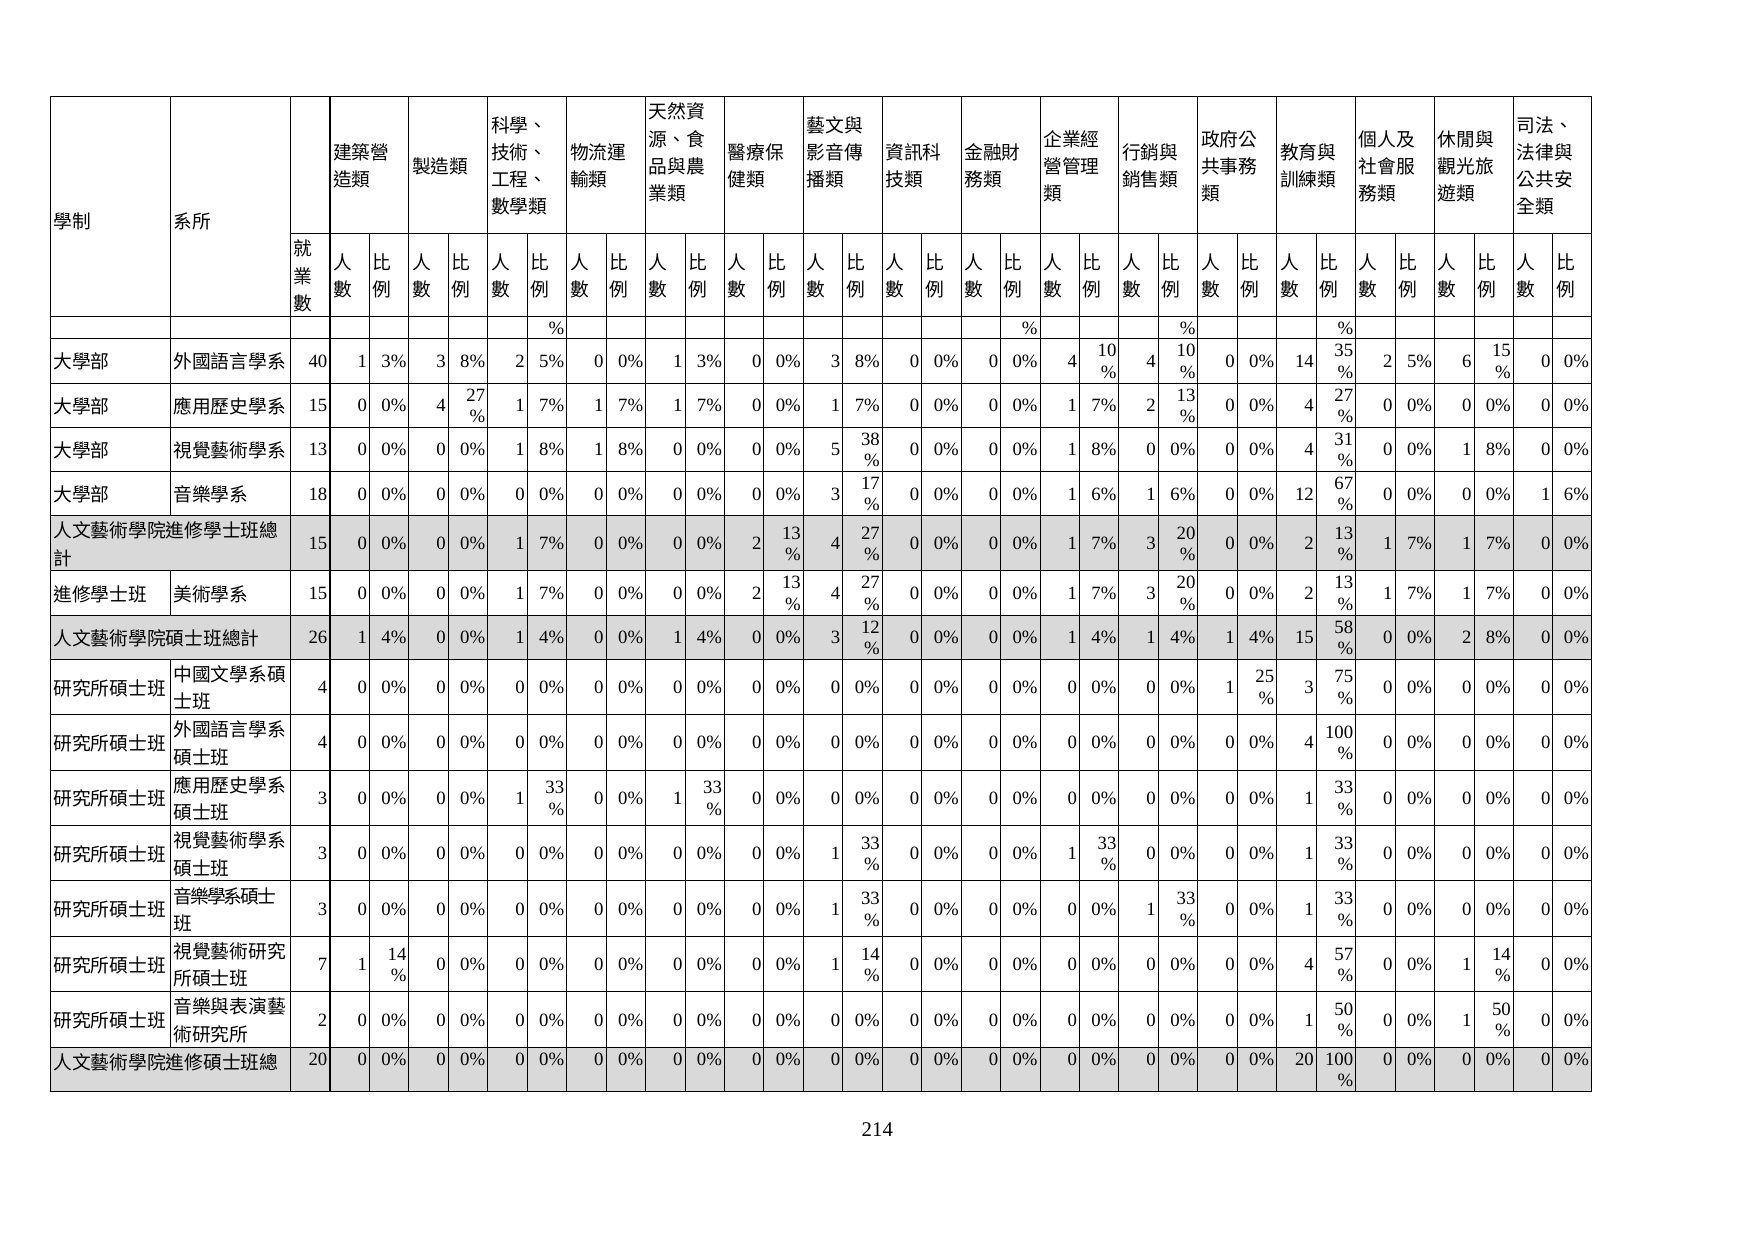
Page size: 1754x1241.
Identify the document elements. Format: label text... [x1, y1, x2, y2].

table_cell 0% [1001, 771, 1040, 825]
table_cell 7% [607, 384, 645, 427]
table_cell 0% [449, 472, 487, 515]
table_cell 0% [370, 771, 408, 825]
table_cell 0% [1475, 881, 1513, 936]
table_cell 27% [449, 384, 487, 427]
table_cell 0% [607, 992, 645, 1047]
table_cell 1 [488, 771, 527, 825]
table_cell 0% [1396, 428, 1434, 471]
table_cell 0 [488, 472, 527, 515]
table_cell 7% [1080, 516, 1118, 570]
table_cell 3 [1119, 571, 1158, 614]
table_cell 0 [1435, 881, 1474, 936]
table_cell 0 [567, 881, 606, 936]
table_cell 4 [1277, 715, 1316, 769]
table_cell 33% [843, 826, 882, 880]
table_header 天然資源、食品與農業類 [646, 97, 724, 233]
table_cell 0 [804, 660, 842, 714]
table_cell [922, 317, 961, 338]
table_cell 0 [646, 826, 685, 880]
table_cell 0 [962, 826, 1000, 880]
table_cell 0 [567, 937, 606, 991]
table_cell 0% [686, 660, 724, 714]
table_cell 研究所碩士班 [51, 715, 170, 769]
table_cell 應用歷史學系碩士班 [171, 771, 290, 825]
table_cell 0 [725, 339, 763, 382]
table_cell 0 [488, 1048, 527, 1091]
table_cell 1 [488, 616, 527, 659]
table_header 政府公共事務類 [1198, 97, 1276, 233]
table_cell 0% [686, 428, 724, 471]
table_cell 0 [409, 571, 448, 614]
table_cell 0% [1475, 660, 1513, 714]
table_cell 0 [1435, 472, 1474, 515]
table_cell 0 [1514, 826, 1552, 880]
table_cell 0 [331, 715, 369, 769]
table_cell 0% [370, 826, 408, 880]
table_cell 人數 [1514, 234, 1552, 316]
table_cell 14% [370, 937, 408, 991]
table_cell 0 [1041, 1048, 1079, 1091]
table_cell 1 [1356, 571, 1395, 614]
table_cell 4 [804, 516, 842, 570]
table_cell 0 [1198, 771, 1237, 825]
table_cell 0 [1356, 616, 1395, 659]
table_header 企業經營管理類 [1041, 97, 1118, 233]
table_cell 25% [1238, 660, 1276, 714]
table_cell 0% [1238, 937, 1276, 991]
table_cell 0 [725, 771, 763, 825]
table_cell % [1001, 317, 1040, 338]
table_cell [1277, 317, 1316, 338]
table_cell 33% [1317, 826, 1355, 880]
table_cell 0% [922, 516, 961, 570]
table_cell 0% [607, 339, 645, 382]
table_cell 5% [1396, 339, 1434, 382]
table_cell [370, 317, 408, 338]
table_cell 大學部 [51, 339, 170, 382]
table_cell 人數 [488, 234, 527, 316]
table_header 製造類 [409, 97, 487, 233]
table_cell 0% [922, 384, 961, 427]
table_cell 人數 [1356, 234, 1395, 316]
table_cell 0 [725, 616, 763, 659]
table_header 教育與訓練類 [1277, 97, 1355, 233]
table_cell 0% [1553, 1048, 1591, 1091]
table_cell 15 [291, 516, 329, 570]
table_cell 1 [804, 881, 842, 936]
table_cell 4% [686, 616, 724, 659]
table_cell 0 [409, 881, 448, 936]
table_cell 0% [686, 715, 724, 769]
table_cell 0% [528, 715, 566, 769]
table_cell 0 [1514, 715, 1552, 769]
table_cell 0 [409, 992, 448, 1047]
table_cell 0 [567, 715, 606, 769]
table_cell 0% [528, 826, 566, 880]
table_cell 1 [567, 428, 606, 471]
table_cell 0% [528, 660, 566, 714]
table_cell 大學部 [51, 384, 170, 427]
table_cell 0% [764, 472, 803, 515]
table_cell 1 [1198, 616, 1237, 659]
table_cell 0% [607, 1048, 645, 1091]
table_cell 0% [686, 472, 724, 515]
table_cell 0% [1553, 992, 1591, 1047]
table_cell [804, 317, 842, 338]
table_cell 人文藝術學院碩士班總計 [51, 616, 290, 659]
table_cell 0% [1159, 826, 1197, 880]
table_cell 比例 [1001, 234, 1040, 316]
table_cell 0 [567, 339, 606, 382]
table_cell 1 [1435, 516, 1474, 570]
table_cell 人數 [725, 234, 763, 316]
table_cell 5% [528, 339, 566, 382]
table_cell 外國語言學系碩士班 [171, 715, 290, 769]
table_cell 0 [567, 616, 606, 659]
table_cell 0 [409, 715, 448, 769]
table_cell 3 [291, 771, 329, 825]
table_cell 0% [1238, 1048, 1276, 1091]
table_cell 0 [883, 472, 921, 515]
table_cell 0 [1514, 571, 1552, 614]
table_cell 0% [1396, 660, 1434, 714]
table_cell 0% [607, 826, 645, 880]
table_cell 人數 [804, 234, 842, 316]
table_cell 0 [1356, 881, 1395, 936]
table_cell 33% [528, 771, 566, 825]
table_cell 研究所碩士班 [51, 937, 170, 991]
table_cell 0 [883, 616, 921, 659]
table_cell 0 [1514, 384, 1552, 427]
table_cell 0% [686, 1048, 724, 1091]
table_cell 0 [1435, 715, 1474, 769]
table_cell 14% [1475, 937, 1513, 991]
table_cell 0 [646, 571, 685, 614]
table_cell 0% [370, 516, 408, 570]
table_cell 0 [1356, 428, 1395, 471]
table_cell 比例 [686, 234, 724, 316]
table_cell 0 [883, 881, 921, 936]
table_cell 3 [409, 339, 448, 382]
table_cell 視覺藝術學系 [171, 428, 290, 471]
table_cell 4 [1277, 384, 1316, 427]
table_cell 13 [291, 428, 329, 471]
table_cell 0 [1198, 428, 1237, 471]
table_cell 0 [567, 472, 606, 515]
table_cell 3 [1119, 516, 1158, 570]
table_cell 0 [804, 715, 842, 769]
table_cell 0 [1356, 715, 1395, 769]
table_cell 0% [1238, 826, 1276, 880]
table_cell [646, 317, 685, 338]
table_header 金融財務類 [962, 97, 1040, 233]
table_cell 0 [331, 516, 369, 570]
table_cell 人數 [962, 234, 1000, 316]
table_cell 0% [922, 428, 961, 471]
table_cell 比例 [1475, 234, 1513, 316]
table_cell 10% [1159, 339, 1197, 382]
table_cell 0 [488, 881, 527, 936]
table_cell 35% [1317, 339, 1355, 382]
table_header 休閒與觀光旅遊類 [1435, 97, 1513, 233]
table_cell 0 [646, 472, 685, 515]
table_cell 0% [607, 881, 645, 936]
table_cell 8% [843, 339, 882, 382]
table_cell 0% [1001, 516, 1040, 570]
table_cell 0 [646, 992, 685, 1047]
table_cell 0% [764, 428, 803, 471]
table_cell 比例 [1080, 234, 1118, 316]
table_cell 0 [646, 428, 685, 471]
table_cell 4 [409, 384, 448, 427]
table_cell 18 [291, 472, 329, 515]
table_cell % [528, 317, 566, 338]
table_cell 58% [1317, 616, 1355, 659]
table_cell 1 [646, 616, 685, 659]
table_cell 4 [1277, 428, 1316, 471]
table_cell 人數 [1041, 234, 1079, 316]
table_cell 0 [962, 384, 1000, 427]
table_cell 13% [764, 516, 803, 570]
table_cell 3 [804, 472, 842, 515]
table_cell 0 [1119, 937, 1158, 991]
table_cell 0% [1475, 472, 1513, 515]
table_cell 比例 [370, 234, 408, 316]
table_cell 0% [1553, 881, 1591, 936]
table_header 科學、技術、工程、數學類 [488, 97, 566, 233]
table_cell 0 [646, 660, 685, 714]
table_cell 0 [962, 339, 1000, 382]
table_cell [1514, 317, 1552, 338]
table_cell 0 [883, 339, 921, 382]
table_cell 2 [725, 571, 763, 614]
table_cell 0 [488, 826, 527, 880]
table_cell [171, 317, 290, 338]
table_cell 0% [1553, 428, 1591, 471]
table_cell 0 [1041, 992, 1079, 1047]
table_cell 人數 [567, 234, 606, 316]
table_cell 1 [331, 937, 369, 991]
table_cell 比例 [1553, 234, 1591, 316]
table_cell 0 [567, 826, 606, 880]
table_cell 6% [1553, 472, 1591, 515]
table_cell 1 [1435, 937, 1474, 991]
table_cell 0 [1041, 715, 1079, 769]
table_cell 1 [488, 571, 527, 614]
table_cell 0 [567, 571, 606, 614]
table_cell 0% [1001, 826, 1040, 880]
table_cell 0 [883, 826, 921, 880]
table_cell 視覺藝術學系碩士班 [171, 826, 290, 880]
table_cell 0 [409, 616, 448, 659]
table_cell 0 [1356, 1048, 1395, 1091]
table_cell 0 [488, 937, 527, 991]
table_cell 0% [449, 881, 487, 936]
table_cell 0% [1001, 339, 1040, 382]
table_cell 13% [1159, 384, 1197, 427]
table_cell 0 [1356, 937, 1395, 991]
table_cell 4 [291, 715, 329, 769]
table_cell 1 [331, 339, 369, 382]
table_cell 0% [764, 1048, 803, 1091]
table_cell 1 [1119, 881, 1158, 936]
table_cell 4 [291, 660, 329, 714]
table_cell 0% [764, 937, 803, 991]
table_cell 0 [331, 384, 369, 427]
table_cell 0 [1435, 384, 1474, 427]
table_cell 0 [1198, 992, 1237, 1047]
table_cell 0% [1159, 660, 1197, 714]
table_cell 3 [804, 339, 842, 382]
table_cell 人文藝術學院進修碩士班總 [51, 1048, 290, 1091]
table_cell 人數 [883, 234, 921, 316]
table_cell 0 [883, 660, 921, 714]
table_cell 0% [370, 660, 408, 714]
table_cell 0% [1396, 384, 1434, 427]
table_cell 0% [686, 881, 724, 936]
table_cell 人數 [1277, 234, 1316, 316]
table_cell 20% [1159, 516, 1197, 570]
table_cell 0% [922, 339, 961, 382]
table_cell 8% [528, 428, 566, 471]
table_cell [291, 317, 329, 338]
table_cell 1 [1041, 571, 1079, 614]
table_cell 8% [1475, 428, 1513, 471]
table_cell 0% [1553, 771, 1591, 825]
table_cell 0 [567, 660, 606, 714]
table_cell 0% [1080, 937, 1118, 991]
table_cell 0% [1553, 616, 1591, 659]
table_cell 0 [1198, 516, 1237, 570]
table_cell 0 [567, 771, 606, 825]
table_cell 4% [1159, 616, 1197, 659]
table_cell 0% [607, 616, 645, 659]
table_cell 0% [1238, 384, 1276, 427]
table_cell 0 [1041, 937, 1079, 991]
table_cell 0 [962, 571, 1000, 614]
table_cell 0% [528, 472, 566, 515]
table_cell 7% [1396, 571, 1434, 614]
table_cell 研究所碩士班 [51, 881, 170, 936]
table_cell 7% [1475, 571, 1513, 614]
table_header 個人及社會服務類 [1356, 97, 1434, 233]
table_cell 0 [725, 660, 763, 714]
table_cell 0 [962, 472, 1000, 515]
table_cell 0 [1198, 1048, 1237, 1091]
table_cell 12% [843, 616, 882, 659]
table_cell 27% [843, 571, 882, 614]
table_cell 0 [1119, 992, 1158, 1047]
table_cell 0% [686, 826, 724, 880]
table_header 建築營造類 [331, 97, 408, 233]
table_cell 0 [1041, 660, 1079, 714]
table_cell 14% [843, 937, 882, 991]
table_cell 0 [725, 1048, 763, 1091]
table_cell 1 [488, 384, 527, 427]
table_cell 0% [686, 937, 724, 991]
table_cell 8% [449, 339, 487, 382]
table_cell 3 [291, 881, 329, 936]
table_cell 人數 [646, 234, 685, 316]
table_cell [607, 317, 645, 338]
table_cell 0 [725, 937, 763, 991]
table_cell 27% [843, 516, 882, 570]
table_header 系所 [171, 97, 290, 316]
table_cell 0 [409, 771, 448, 825]
table_cell 0 [883, 516, 921, 570]
table_cell [409, 317, 448, 338]
table_cell 比例 [449, 234, 487, 316]
table_cell 0% [370, 715, 408, 769]
table_cell 0% [1553, 571, 1591, 614]
table_cell 0 [725, 715, 763, 769]
table_cell 0 [725, 826, 763, 880]
table_cell 0 [646, 1048, 685, 1091]
table_cell 0% [686, 992, 724, 1047]
table_cell 0% [922, 1048, 961, 1091]
table_cell 14 [1277, 339, 1316, 382]
table_cell [725, 317, 763, 338]
table_cell 0% [370, 428, 408, 471]
table_cell 0% [1553, 339, 1591, 382]
table_cell 0% [607, 715, 645, 769]
table_cell 1 [646, 384, 685, 427]
table_cell [962, 317, 1000, 338]
table_cell 0% [764, 992, 803, 1047]
table_cell 人數 [1435, 234, 1474, 316]
table_cell 75% [1317, 660, 1355, 714]
table_cell 0% [1080, 1048, 1118, 1091]
table_cell 15% [1475, 339, 1513, 382]
table_cell 0% [1001, 1048, 1040, 1091]
table_cell 0 [567, 992, 606, 1047]
table_header 學制 [51, 97, 170, 316]
table_cell [686, 317, 724, 338]
table_cell 3% [370, 339, 408, 382]
table_cell 0% [1159, 992, 1197, 1047]
table_cell % [1159, 317, 1197, 338]
table_cell 0% [764, 881, 803, 936]
table_cell 0% [1001, 937, 1040, 991]
table_cell 0% [843, 1048, 882, 1091]
table_cell 0 [488, 715, 527, 769]
table_cell 20 [291, 1048, 329, 1091]
table_cell 0% [1238, 771, 1276, 825]
table_cell 0 [488, 660, 527, 714]
table_cell 0% [1001, 616, 1040, 659]
table_cell 0 [962, 715, 1000, 769]
table_cell 3% [686, 339, 724, 382]
table_cell 1 [1277, 992, 1316, 1047]
table_header 藝文與影音傳播類 [804, 97, 882, 233]
table_cell 57% [1317, 937, 1355, 991]
table_cell 0% [449, 771, 487, 825]
table_cell 人數 [1198, 234, 1237, 316]
table_cell 5 [804, 428, 842, 471]
table_cell 4% [1080, 616, 1118, 659]
table_cell 4 [804, 571, 842, 614]
table_cell 0 [567, 516, 606, 570]
table_cell 0% [1238, 992, 1276, 1047]
table_cell 0 [331, 1048, 369, 1091]
table_cell 4% [1238, 616, 1276, 659]
table_cell 7% [1080, 571, 1118, 614]
table_cell 0% [922, 881, 961, 936]
table_cell 0% [1475, 771, 1513, 825]
table_cell 0% [1396, 826, 1434, 880]
table_cell 0 [1198, 881, 1237, 936]
table_cell 0 [962, 428, 1000, 471]
table_cell 0% [1001, 881, 1040, 936]
table_cell 7% [528, 571, 566, 614]
table_cell 1 [1435, 992, 1474, 1047]
table_cell 人文藝術學院進修學士班總計 [51, 516, 290, 570]
table_cell 7 [291, 937, 329, 991]
table_header 司法、法律與公共安全類 [1514, 97, 1591, 233]
table_cell 0 [331, 571, 369, 614]
table_cell [567, 317, 606, 338]
table_cell 大學部 [51, 472, 170, 515]
table_cell 0 [804, 771, 842, 825]
table_cell 0% [686, 571, 724, 614]
table_cell 0% [1396, 472, 1434, 515]
table_cell [1396, 317, 1434, 338]
table_cell 0 [1119, 660, 1158, 714]
table_cell 1 [331, 616, 369, 659]
table_cell 0 [1514, 660, 1552, 714]
table_cell 0% [1238, 516, 1276, 570]
table_cell 0 [488, 992, 527, 1047]
table_cell 1 [1041, 616, 1079, 659]
table_cell 0% [449, 826, 487, 880]
table_cell [488, 317, 527, 338]
table_cell 人數 [409, 234, 448, 316]
table_cell 3 [1277, 660, 1316, 714]
table_cell 0 [1198, 472, 1237, 515]
table_cell 0% [1396, 715, 1434, 769]
table_cell 0 [1514, 937, 1552, 991]
table_cell 17% [843, 472, 882, 515]
table_cell 0% [370, 992, 408, 1047]
table_cell 0% [922, 826, 961, 880]
table_cell [51, 317, 170, 338]
table_cell 27% [1317, 384, 1355, 427]
table_cell 0 [646, 516, 685, 570]
table_cell 33% [1080, 826, 1118, 880]
table_cell % [1317, 317, 1355, 338]
table_cell 4 [1041, 339, 1079, 382]
table_cell 0% [1396, 881, 1434, 936]
table_cell 0 [1514, 1048, 1552, 1091]
table_cell 0 [1356, 771, 1395, 825]
table_cell 31% [1317, 428, 1355, 471]
table_cell 0% [843, 771, 882, 825]
table_cell [1475, 317, 1513, 338]
table_cell 0% [370, 472, 408, 515]
table_cell [1553, 317, 1591, 338]
table_cell 0 [1041, 771, 1079, 825]
table_cell 7% [1080, 384, 1118, 427]
table_cell [1119, 317, 1158, 338]
table_cell 0 [1435, 660, 1474, 714]
table_cell 100% [1317, 715, 1355, 769]
table_cell 0% [1001, 660, 1040, 714]
table_cell 0 [1119, 715, 1158, 769]
table_cell 1 [1435, 428, 1474, 471]
table_cell 0 [1198, 384, 1237, 427]
table_cell 0 [409, 826, 448, 880]
table_cell 0 [883, 771, 921, 825]
table_cell 33% [1317, 881, 1355, 936]
table_cell 0% [1080, 660, 1118, 714]
table_cell 100% [1317, 1048, 1355, 1091]
table_cell 13% [764, 571, 803, 614]
table_cell 1 [1041, 826, 1079, 880]
table_cell 0% [1159, 715, 1197, 769]
table_cell 0 [1514, 339, 1552, 382]
table_cell [843, 317, 882, 338]
table_cell 0% [449, 715, 487, 769]
table_cell 0 [409, 1048, 448, 1091]
table_cell 0% [528, 1048, 566, 1091]
table_cell [1435, 317, 1474, 338]
table_cell 1 [1041, 384, 1079, 427]
table_cell 26 [291, 616, 329, 659]
table_cell [764, 317, 803, 338]
table_cell 50% [1317, 992, 1355, 1047]
table_cell 0% [1080, 992, 1118, 1047]
table_cell 0% [922, 660, 961, 714]
table_cell [1356, 317, 1395, 338]
table_cell 0% [1001, 571, 1040, 614]
table_cell 0% [1001, 428, 1040, 471]
table_cell 4% [370, 616, 408, 659]
table_cell 研究所碩士班 [51, 660, 170, 714]
table_cell 0% [1475, 1048, 1513, 1091]
table_cell 研究所碩士班 [51, 826, 170, 880]
table_header 物流運輸類 [567, 97, 645, 233]
table_cell 0% [1159, 937, 1197, 991]
table_cell 0% [1396, 771, 1434, 825]
table_cell 0 [1198, 826, 1237, 880]
table_cell 2 [291, 992, 329, 1047]
table_cell 0% [843, 992, 882, 1047]
table_cell 比例 [1159, 234, 1197, 316]
table_cell 0% [370, 1048, 408, 1091]
table_cell 1 [804, 937, 842, 991]
table_cell 2 [1277, 571, 1316, 614]
table_cell 0 [804, 1048, 842, 1091]
table_cell 0 [962, 1048, 1000, 1091]
table_cell 1 [646, 339, 685, 382]
table_cell 0% [1553, 826, 1591, 880]
table_cell 進修學士班 [51, 571, 170, 614]
table_cell 大學部 [51, 428, 170, 471]
table_cell 0% [1001, 715, 1040, 769]
table_cell 0% [370, 384, 408, 427]
table_cell 1 [1277, 771, 1316, 825]
table_cell 3 [291, 826, 329, 880]
table_cell 音樂學系碩士班 [171, 881, 290, 936]
table_cell 1 [1514, 472, 1552, 515]
table_cell 0 [331, 992, 369, 1047]
table_cell 0 [646, 881, 685, 936]
table_cell 0% [764, 826, 803, 880]
table_cell 0 [883, 992, 921, 1047]
table_cell 0 [1435, 1048, 1474, 1091]
table_cell 0% [1475, 384, 1513, 427]
table_cell 0 [962, 937, 1000, 991]
table_cell 0 [409, 428, 448, 471]
table_cell 2 [488, 339, 527, 382]
table_header 醫療保健類 [725, 97, 803, 233]
table_cell 33% [686, 771, 724, 825]
table_cell 中國文學系碩士班 [171, 660, 290, 714]
table_cell 2 [1119, 384, 1158, 427]
table_cell 0% [843, 715, 882, 769]
table_cell 0% [1001, 472, 1040, 515]
table_cell 0 [962, 881, 1000, 936]
table_cell 0% [370, 571, 408, 614]
table_cell 0% [1238, 472, 1276, 515]
table_cell 4 [1119, 339, 1158, 382]
table_cell 6 [1435, 339, 1474, 382]
table_cell 0 [883, 937, 921, 991]
table_cell 0% [1396, 616, 1434, 659]
table_cell 0 [883, 1048, 921, 1091]
table_cell 33% [1159, 881, 1197, 936]
table_cell 7% [1396, 516, 1434, 570]
table_cell 0% [607, 660, 645, 714]
table_cell 0% [922, 571, 961, 614]
table_cell 0 [962, 616, 1000, 659]
table_cell 1 [1041, 428, 1079, 471]
table_cell 0 [1514, 616, 1552, 659]
table_cell 0 [1435, 771, 1474, 825]
table_cell 0 [883, 571, 921, 614]
table_cell 0% [1080, 715, 1118, 769]
table_cell 0% [1238, 715, 1276, 769]
table_cell 0 [962, 660, 1000, 714]
table_cell 比例 [1317, 234, 1355, 316]
table_cell 0% [764, 660, 803, 714]
table_cell 0% [764, 771, 803, 825]
table_cell 研究所碩士班 [51, 992, 170, 1047]
table_cell 4 [1277, 937, 1316, 991]
table_cell 外國語言學系 [171, 339, 290, 382]
table_cell 0 [1356, 660, 1395, 714]
table_cell 0% [764, 616, 803, 659]
table_cell 0% [686, 516, 724, 570]
table_cell 0 [331, 826, 369, 880]
table_cell 6% [1080, 472, 1118, 515]
table_cell 1 [488, 428, 527, 471]
table_cell 3 [804, 616, 842, 659]
table_cell 0% [1238, 339, 1276, 382]
table_cell 1 [1356, 516, 1395, 570]
table_cell 2 [1356, 339, 1395, 382]
table_cell 0% [528, 881, 566, 936]
table_cell 0 [409, 472, 448, 515]
table_cell 人數 [1119, 234, 1158, 316]
table_cell 1 [804, 384, 842, 427]
table_cell 0% [607, 571, 645, 614]
table_cell [1238, 317, 1276, 338]
table_cell 8% [1080, 428, 1118, 471]
table_cell 0% [1553, 715, 1591, 769]
table_cell 音樂學系 [171, 472, 290, 515]
table_cell 0 [1041, 881, 1079, 936]
table_cell [331, 317, 369, 338]
table_cell 0 [1198, 715, 1237, 769]
table_cell 0 [331, 472, 369, 515]
table_cell 0% [370, 881, 408, 936]
table_cell 15 [291, 384, 329, 427]
table_cell [1080, 317, 1118, 338]
table_cell 0 [646, 715, 685, 769]
table_cell 音樂與表演藝術研究所 [171, 992, 290, 1047]
table_cell 38% [843, 428, 882, 471]
table_cell 0 [725, 992, 763, 1047]
table_cell 0 [1514, 428, 1552, 471]
table_cell 0% [1553, 937, 1591, 991]
table_cell 0 [1119, 428, 1158, 471]
table_cell 0% [607, 771, 645, 825]
table_cell 6% [1159, 472, 1197, 515]
table_cell 0% [449, 992, 487, 1047]
table_cell 0 [567, 1048, 606, 1091]
table_cell 0% [1475, 826, 1513, 880]
table_header [291, 97, 329, 233]
table_cell 0% [449, 660, 487, 714]
table_cell 0 [331, 881, 369, 936]
table_cell 1 [488, 516, 527, 570]
table_cell 1 [1435, 571, 1474, 614]
table_cell 1 [567, 384, 606, 427]
table_cell 0 [1198, 339, 1237, 382]
table_cell 比例 [607, 234, 645, 316]
table_cell 0% [1159, 771, 1197, 825]
table_cell 7% [528, 516, 566, 570]
table_cell 0% [1553, 384, 1591, 427]
table_cell 4% [528, 616, 566, 659]
table_cell 0% [1396, 992, 1434, 1047]
table_cell 0% [1238, 428, 1276, 471]
table_cell 0% [764, 715, 803, 769]
table_cell 0% [922, 992, 961, 1047]
table_cell 1 [1041, 472, 1079, 515]
table_cell 33% [843, 881, 882, 936]
table_cell 0 [883, 384, 921, 427]
table_cell 0% [449, 937, 487, 991]
table_cell 2 [725, 516, 763, 570]
table_cell 0% [764, 339, 803, 382]
table_cell 0 [883, 428, 921, 471]
table_cell 15 [291, 571, 329, 614]
table_cell 比例 [764, 234, 803, 316]
table_cell 0% [449, 1048, 487, 1091]
table_cell 0 [409, 937, 448, 991]
table_cell 0 [725, 428, 763, 471]
table_cell [1041, 317, 1079, 338]
table_cell 0% [607, 472, 645, 515]
table_header 資訊科技類 [883, 97, 961, 233]
table_cell 1 [1198, 660, 1237, 714]
table_cell [883, 317, 921, 338]
table_cell 0 [1356, 992, 1395, 1047]
table_cell 0 [1198, 571, 1237, 614]
table_cell 0% [1238, 571, 1276, 614]
table_cell 0 [1514, 771, 1552, 825]
table_cell 0% [1080, 881, 1118, 936]
table_cell 就業數 [291, 234, 329, 316]
table_cell 應用歷史學系 [171, 384, 290, 427]
table_cell 0 [409, 516, 448, 570]
table_cell 0 [725, 881, 763, 936]
table_cell 比例 [528, 234, 566, 316]
table_cell 0 [1356, 826, 1395, 880]
table_cell 40 [291, 339, 329, 382]
table_cell 0% [449, 516, 487, 570]
table_cell 比例 [843, 234, 882, 316]
table_cell 1 [1277, 826, 1316, 880]
table_cell 0% [528, 937, 566, 991]
table_cell [1198, 317, 1237, 338]
table_cell 0 [331, 771, 369, 825]
table_cell 1 [1041, 516, 1079, 570]
table_cell 0 [962, 771, 1000, 825]
table_cell 33% [1317, 771, 1355, 825]
table_cell 人數 [331, 234, 369, 316]
table_cell 7% [1475, 516, 1513, 570]
table_cell 50% [1475, 992, 1513, 1047]
table_cell 0% [449, 616, 487, 659]
table_header 行銷與銷售類 [1119, 97, 1197, 233]
table_cell [449, 317, 487, 338]
table_cell 0 [725, 384, 763, 427]
table_cell 比例 [1396, 234, 1434, 316]
table_cell 0% [449, 571, 487, 614]
table_cell 7% [686, 384, 724, 427]
table_cell 0 [1514, 992, 1552, 1047]
table_cell 0% [1553, 660, 1591, 714]
table_cell 0 [1356, 384, 1395, 427]
table_cell 0% [1159, 1048, 1197, 1091]
table_cell 7% [843, 384, 882, 427]
table_cell 研究所碩士班 [51, 771, 170, 825]
table_cell 0 [1198, 937, 1237, 991]
table_cell 8% [607, 428, 645, 471]
table_cell 8% [1475, 616, 1513, 659]
table_cell 0 [1119, 771, 1158, 825]
table_cell 1 [1119, 472, 1158, 515]
table_cell 7% [528, 384, 566, 427]
table_cell 1 [804, 826, 842, 880]
table_cell 0 [962, 992, 1000, 1047]
table_cell 0 [804, 992, 842, 1047]
table_cell 0% [607, 937, 645, 991]
table_cell 美術學系 [171, 571, 290, 614]
table_cell 1 [646, 771, 685, 825]
table_cell 視覺藝術研究所碩士班 [171, 937, 290, 991]
table_cell 0 [646, 937, 685, 991]
table_cell 1 [1277, 881, 1316, 936]
table_cell 2 [1277, 516, 1316, 570]
table_cell 0 [331, 428, 369, 471]
table_cell 0 [1356, 472, 1395, 515]
table_cell 0 [962, 516, 1000, 570]
table_cell 0 [1514, 516, 1552, 570]
table_cell 1 [1119, 616, 1158, 659]
table_cell 0 [1435, 826, 1474, 880]
table_cell 12 [1277, 472, 1316, 515]
table_cell 0% [528, 992, 566, 1047]
table_cell 0% [449, 428, 487, 471]
table_cell 0% [922, 937, 961, 991]
table_cell 0% [764, 384, 803, 427]
table_cell 0% [1001, 992, 1040, 1047]
table_cell 0 [331, 660, 369, 714]
table_cell 0% [1159, 428, 1197, 471]
table_cell 0 [883, 715, 921, 769]
table_cell 0% [922, 771, 961, 825]
table_cell 0 [409, 660, 448, 714]
table_cell 67% [1317, 472, 1355, 515]
table_cell 0 [725, 472, 763, 515]
table_cell 0% [922, 616, 961, 659]
table_cell 0 [1119, 1048, 1158, 1091]
table_cell 0 [1119, 826, 1158, 880]
table_cell 13% [1317, 516, 1355, 570]
table_cell 0 [1514, 881, 1552, 936]
table_cell 13% [1317, 571, 1355, 614]
table_cell 0% [843, 660, 882, 714]
table_cell 0% [922, 472, 961, 515]
table_cell 20% [1159, 571, 1197, 614]
table_cell 0% [1238, 881, 1276, 936]
table_cell 10% [1080, 339, 1118, 382]
table_cell 2 [1435, 616, 1474, 659]
table_cell 20 [1277, 1048, 1316, 1091]
table_cell 0% [1396, 1048, 1434, 1091]
table_cell 15 [1277, 616, 1316, 659]
table_cell 0% [1475, 715, 1513, 769]
table_cell 比例 [922, 234, 961, 316]
table_cell 比例 [1238, 234, 1276, 316]
table_cell 0% [1396, 937, 1434, 991]
table_cell 0% [1553, 516, 1591, 570]
table_cell 0% [922, 715, 961, 769]
table_cell 0% [607, 516, 645, 570]
table_cell 0% [1001, 384, 1040, 427]
table_cell 0% [1080, 771, 1118, 825]
